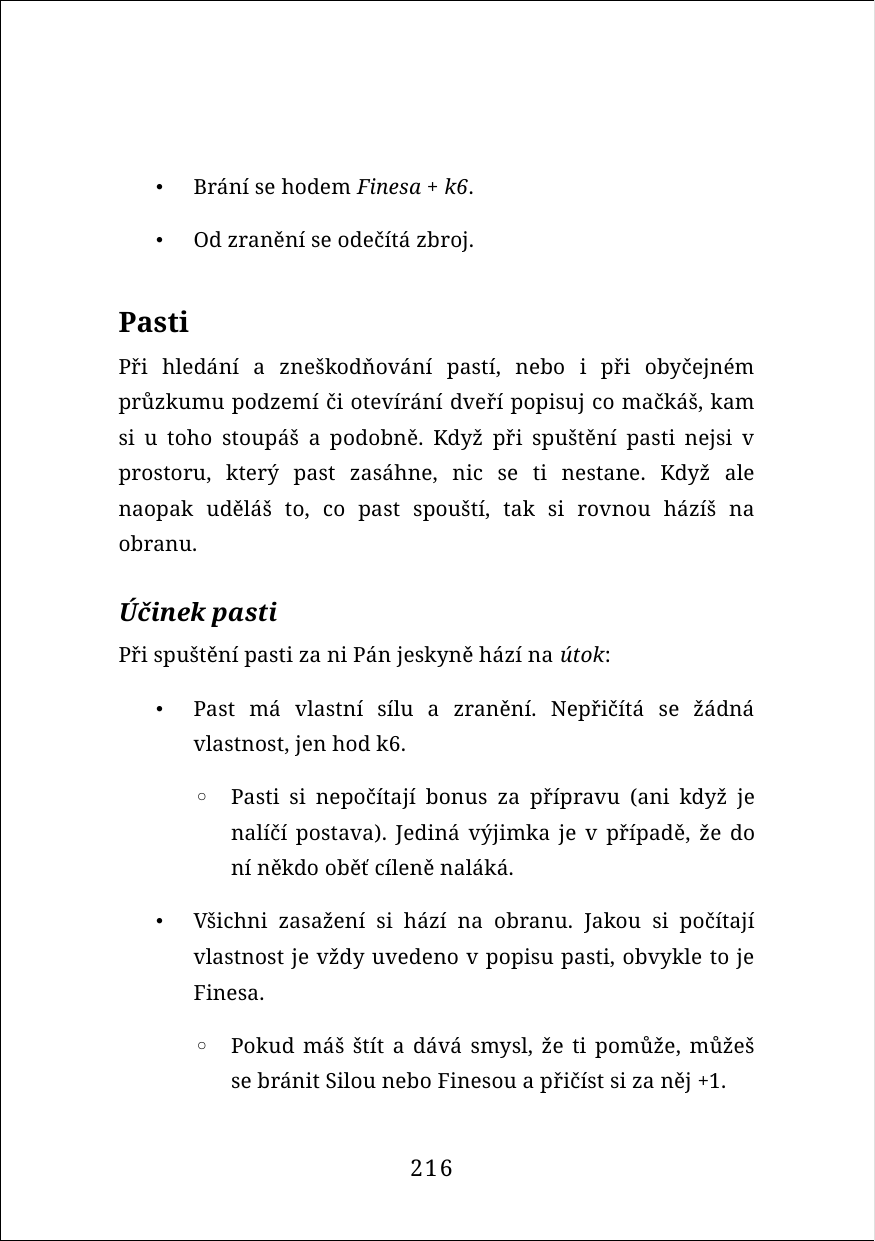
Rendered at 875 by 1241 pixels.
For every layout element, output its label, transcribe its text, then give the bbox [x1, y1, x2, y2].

list Past má vlastní sílu a zranění. Nepřičítá se žádná vlastnost, jen hod k6. [156, 694, 756, 758]
subtitle Pasti [118, 302, 756, 340]
list Brání se hodem Finesa + k6. [156, 172, 756, 200]
list Všichni zasažení si hází na obranu. Jakou si počítají vlastnost je vždy uvedeno v popisu pasti, obvykle to je Finesa. [156, 907, 756, 1006]
text Při hledání a zneškodňování pastí, nebo i při obyčejném průzkumu podzemí či otevírání dveří popisuj co mačkáš, kam si u toho stoupáš a podobně. Když při spuštění pasti nejsi v prostoru, který past zasáhne, nic se ti nestane. Když ale naopak uděláš to, co past spouští, tak si rovnou házíš na obranu. [118, 352, 756, 558]
list Pasti si nepočítají bonus za přípravu (ani když je nalíčí postava). Jediná výjimka je v případě, že do ní někdo oběť cíleně naláká. [193, 782, 756, 882]
text Při spuštění pasti za ni Pán jeskyně hází na útok: [118, 640, 756, 669]
list Pokud máš štít a dává smysl, že ti pomůže, můžeš se bránit Silou nebo Finesou a přičíst si za něj +1. [193, 1031, 756, 1095]
list Od zranění se odečítá zbroj. [156, 225, 756, 253]
subtitle Účinek pasti [118, 594, 756, 629]
